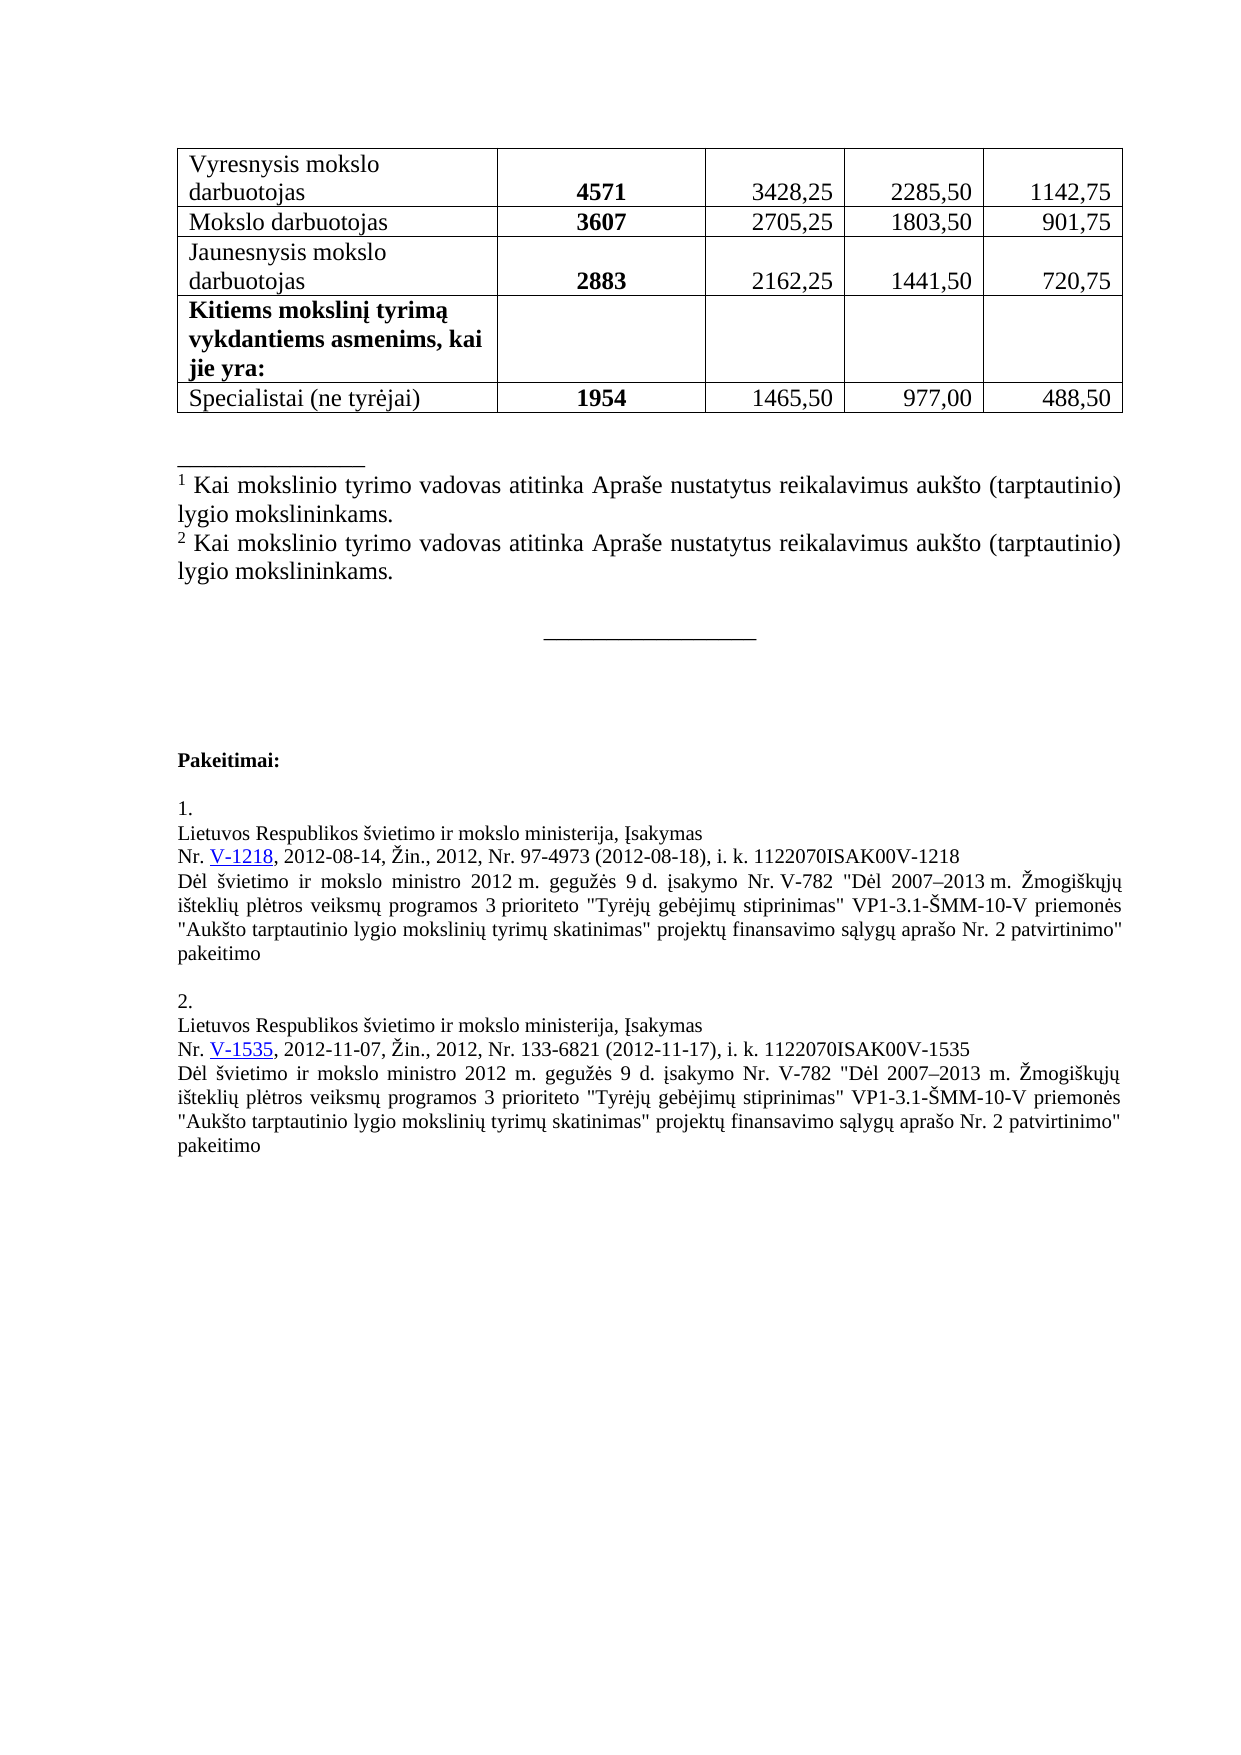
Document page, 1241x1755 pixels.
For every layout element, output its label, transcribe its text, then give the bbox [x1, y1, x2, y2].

table_cell Vyresnysis mokslo darbuotojas [178, 149, 497, 206]
text _________________ [177, 614, 1122, 643]
text 2 Kai mokslinio tyrimo vadovas atitinka Apraše nustatytus reikalavimus aukšto (tarptautinio) lygio mokslininkams. [177, 528, 1122, 585]
table_cell 1803,50 [845, 207, 983, 236]
table_cell Mokslo darbuotojas [178, 207, 497, 236]
text Lietuvos Respublikos švietimo ir mokslo ministerija, Įsakymas [177, 1013, 1122, 1037]
table_cell [706, 296, 844, 382]
table_cell 2883 [498, 237, 705, 294]
table_cell 1142,75 [984, 149, 1122, 206]
table_cell 488,50 [984, 383, 1122, 412]
table_cell Jaunesnysis mokslo darbuotojas [178, 237, 497, 294]
table_cell 2705,25 [706, 207, 844, 236]
text Nr. V-1535, 2012-11-07, Žin., 2012, Nr. 133-6821 (2012-11-17), i. k. 1122070ISAK00V-1535 [177, 1037, 1122, 1061]
table_cell 2285,50 [845, 149, 983, 206]
table_cell 1441,50 [845, 237, 983, 294]
table_cell Kitiems mokslinį tyrimą vykdantiems asmenims, kai jie yra: [178, 296, 497, 382]
text 1. [177, 796, 1122, 820]
text 1 Kai mokslinio tyrimo vadovas atitinka Apraše nustatytus reikalavimus aukšto (tarptautinio) lygio mokslininkams. [177, 470, 1122, 528]
text _______________ [177, 441, 1122, 470]
text Nr. V-1218, 2012-08-14, Žin., 2012, Nr. 97-4973 (2012-08-18), i. k. 1122070ISAK00V-1218 [177, 844, 1122, 868]
text Pakeitimai: [177, 748, 1122, 772]
table_cell 3428,25 [706, 149, 844, 206]
table_cell 977,00 [845, 383, 983, 412]
table_cell 901,75 [984, 207, 1122, 236]
table_cell Specialistai (ne tyrėjai) [178, 383, 497, 412]
table_cell 1465,50 [706, 383, 844, 412]
table_cell 1954 [498, 383, 705, 412]
table_cell [498, 296, 705, 382]
table_cell 2162,25 [706, 237, 844, 294]
table_cell 720,75 [984, 237, 1122, 294]
table_cell 3607 [498, 207, 705, 236]
text 2. [177, 989, 1122, 1013]
text Dėl švietimo ir mokslo ministro 2012 m. gegužės 9 d. įsakymo Nr. V-782 "Dėl 2007–2013 m. Žmogiškųjų išteklių plėtros veiksmų programos 3 prioriteto "Tyrėjų gebėjimų stiprinimas" VP1-3.1-ŠMM-10-V priemonės "Aukšto tarptautinio lygio mokslinių tyrimų skatinimas" projektų finansavimo sąlygų aprašo Nr. 2 patvirtinimo" pakeitimo [177, 868, 1122, 965]
text Dėl švietimo ir mokslo ministro 2012 m. gegužės 9 d. įsakymo Nr. V-782 "Dėl 2007–2013 m. Žmogiškųjų išteklių plėtros veiksmų programos 3 prioriteto "Tyrėjų gebėjimų stiprinimas" VP1-3.1-ŠMM-10-V priemonės "Aukšto tarptautinio lygio mokslinių tyrimų skatinimas" projektų finansavimo sąlygų aprašo Nr. 2 patvirtinimo" pakeitimo [177, 1061, 1122, 1157]
table_cell [984, 296, 1122, 382]
table_cell 4571 [498, 149, 705, 206]
table_cell [845, 296, 983, 382]
text Lietuvos Respublikos švietimo ir mokslo ministerija, Įsakymas [177, 820, 1122, 844]
